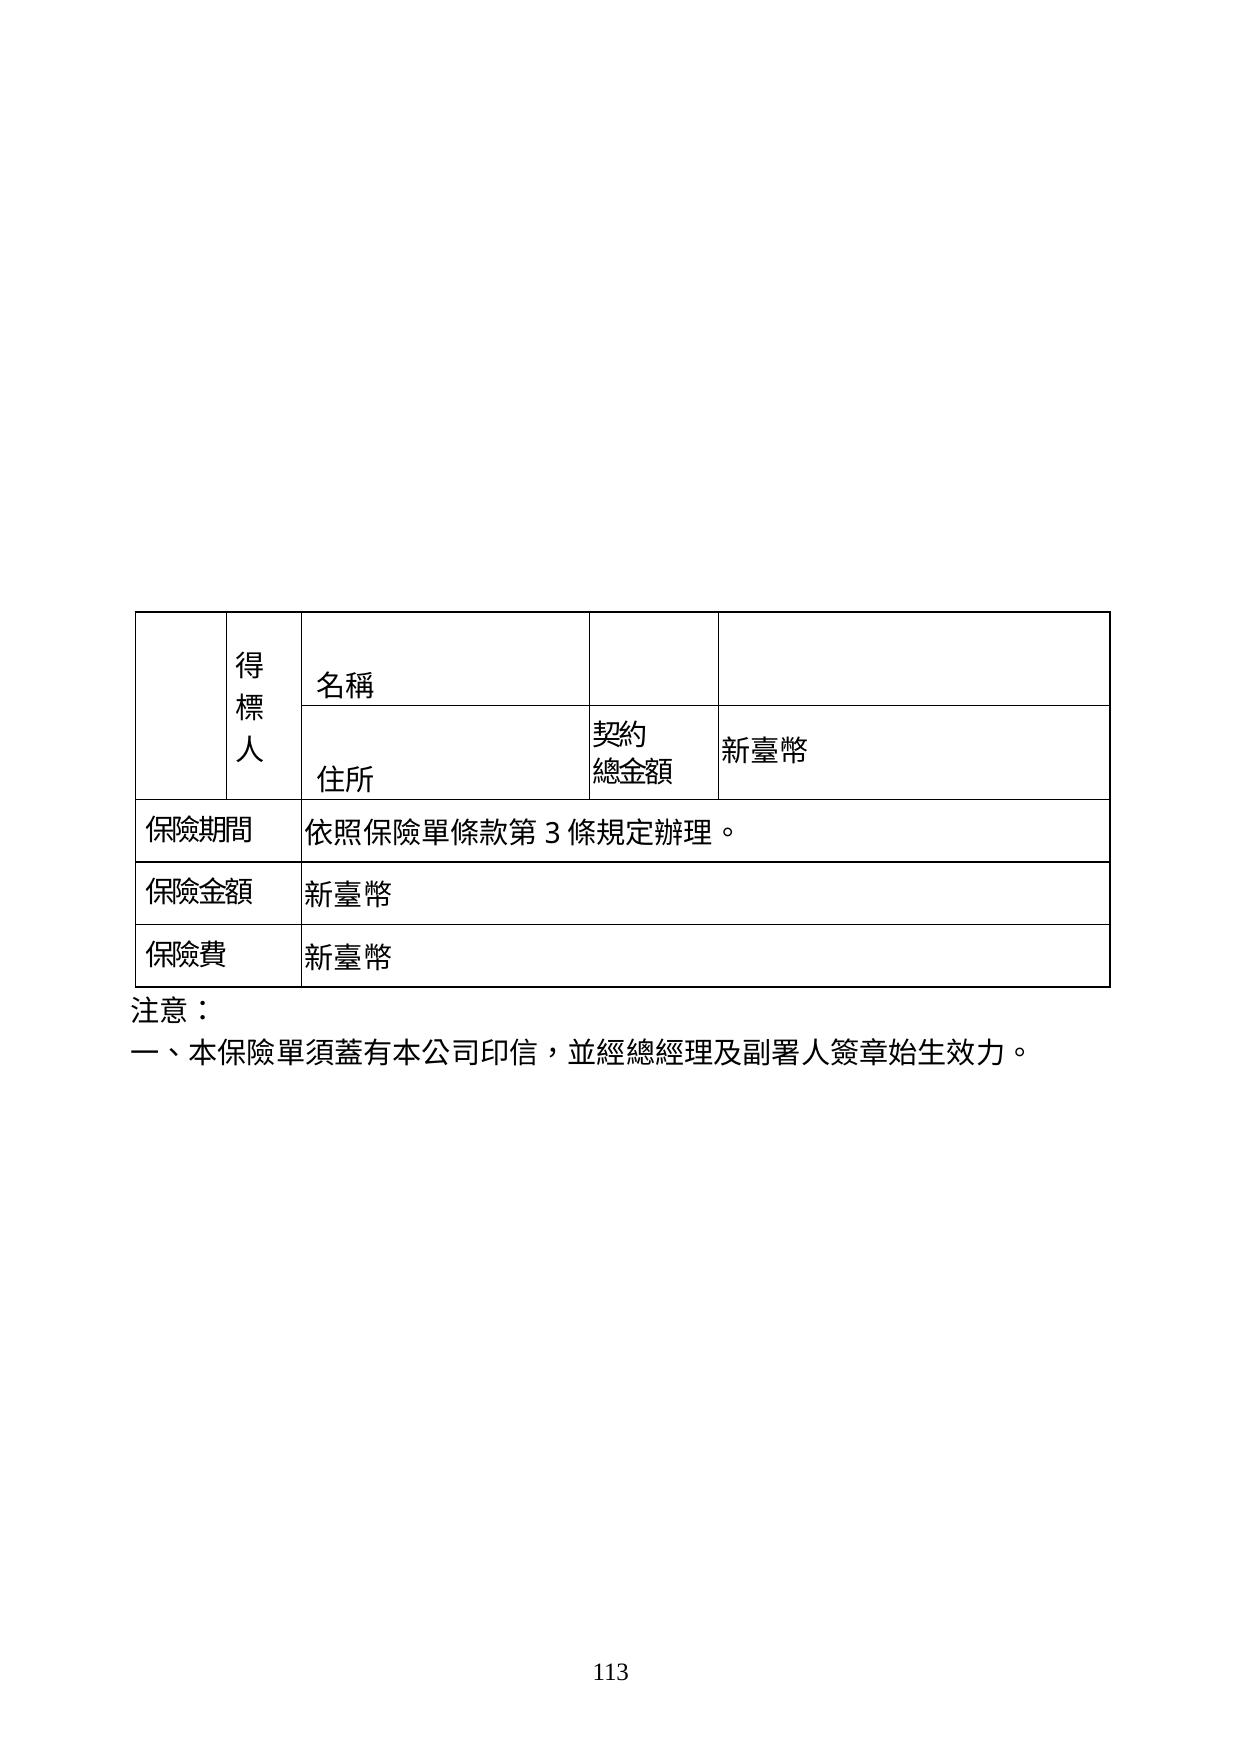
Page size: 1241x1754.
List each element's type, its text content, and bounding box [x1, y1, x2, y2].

table_cell [590, 613, 718, 705]
table_cell 保險期間 [136, 800, 301, 861]
table_cell [719, 613, 1109, 705]
table_cell 住所 [302, 706, 589, 799]
text 注意： [130, 987, 1110, 1030]
table_cell 名稱 [302, 613, 589, 705]
table_cell 新臺幣 [719, 706, 1109, 799]
table_cell 契約 總金額 [590, 706, 718, 799]
table_cell 依照保險單條款第3條規定辦理。 [302, 800, 1109, 861]
table_cell [136, 613, 226, 799]
table_cell 保險金額 [136, 863, 301, 924]
table_cell 得標人 [227, 613, 301, 799]
table_cell 保險費 [136, 925, 301, 986]
table_cell 新臺幣 [302, 863, 1109, 924]
text 一、本保險單須蓋有本公司印信，並經總經理及副署人簽章始生效力。 [130, 1030, 1110, 1072]
table_cell 新臺幣 [302, 925, 1109, 986]
